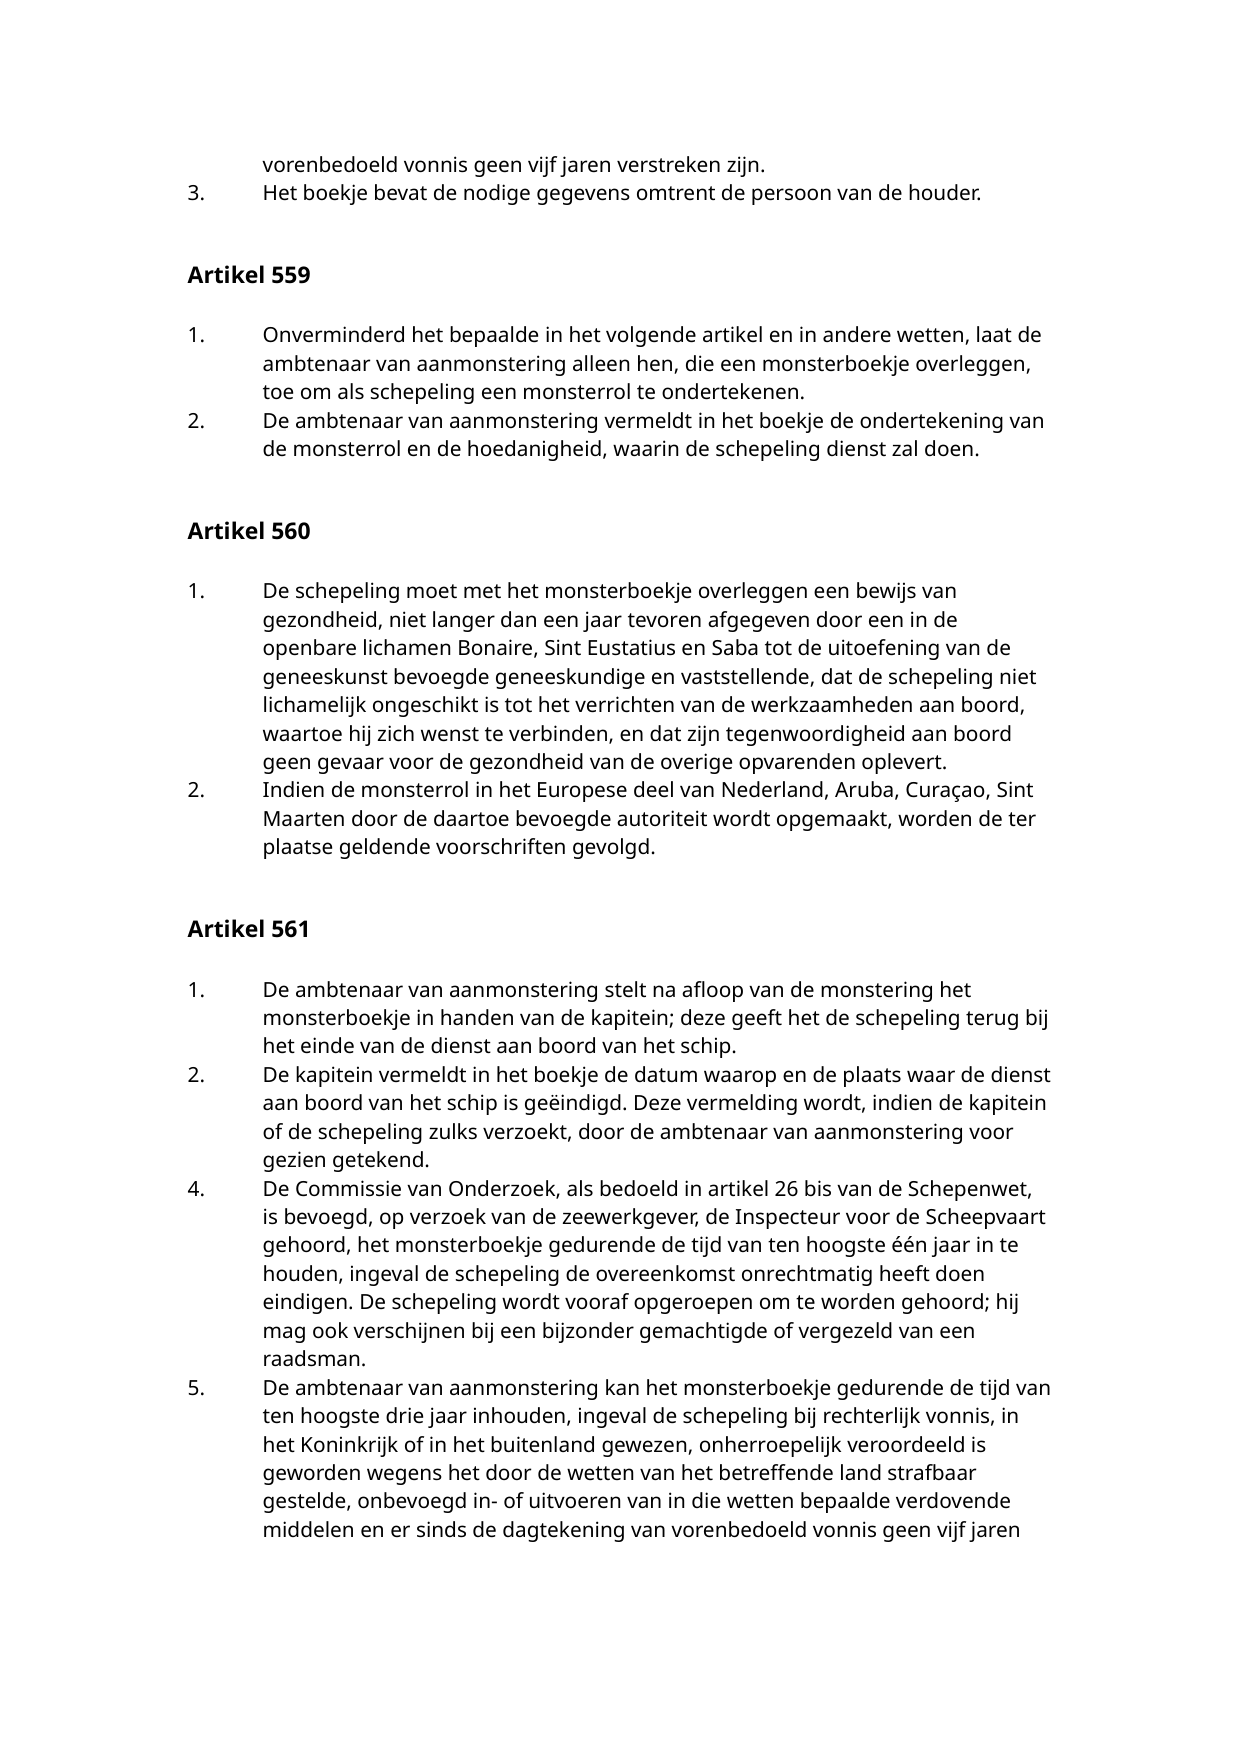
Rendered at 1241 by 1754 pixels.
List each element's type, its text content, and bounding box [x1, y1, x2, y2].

list De ambtenaar van aanmonstering vermeldt in het boekje de ondertekening van de monsterrol en de hoedanigheid, waarin de schepeling dienst zal doen. [187, 406, 1053, 463]
subtitle Artikel 561 [187, 913, 1053, 945]
list Onverminderd het bepaalde in het volgende artikel en in andere wetten, laat de ambtenaar van aanmonstering alleen hen, die een monsterboekje overleggen, toe om als schepeling een monsterrol te ondertekenen. [187, 321, 1053, 406]
list Indien de monsterrol in het Europese deel van Nederland, Aruba, Curaçao, Sint Maarten door de daartoe bevoegde autoriteit wordt opgemaakt, worden de ter plaatse geldende voorschriften gevolgd. [187, 776, 1053, 861]
list De Commissie van Onderzoek, als bedoeld in artikel 26 bis van de Schepenwet, is bevoegd, op verzoek van de zeewerkgever, de Inspecteur voor de Scheepvaart gehoord, het monsterboekje gedurende de tijd van ten hoogste één jaar in te houden, ingeval de schepeling de overeenkomst onrechtmatig heeft doen eindigen. De schepeling wordt vooraf opgeroepen om te worden gehoord; hij mag ook verschijnen bij een bijzonder gemachtigde of vergezeld van een raadsman. [187, 1174, 1053, 1373]
subtitle Artikel 560 [187, 515, 1053, 547]
list vorenbedoeld vonnis geen vijf jaren verstreken zijn. [187, 150, 1053, 178]
list De ambtenaar van aanmonstering stelt na afloop van de monstering het monsterboekje in handen van de kapitein; deze geeft het de schepeling terug bij het einde van de dienst aan boord van het schip. [187, 975, 1053, 1060]
list Het boekje bevat de nodige gegevens omtrent de persoon van de houder. [187, 178, 1053, 207]
list De schepeling moet met het monsterboekje overleggen een bewijs van gezondheid, niet langer dan een jaar tevoren afgegeven door een in de openbare lichamen Bonaire, Sint Eustatius en Saba tot de uitoefening van de geneeskunst bevoegde geneeskundige en vaststellende, dat de schepeling niet lichamelijk ongeschikt is tot het verrichten van de werkzaamheden aan boord, waartoe hij zich wenst te verbinden, en dat zijn tegenwoordigheid aan boord geen gevaar voor de gezondheid van de overige opvarenden oplevert. [187, 577, 1053, 776]
list De kapitein vermeldt in het boekje de datum waarop en de plaats waar de dienst aan boord van het schip is geëindigd. Deze vermelding wordt, indien de kapitein of de schepeling zulks verzoekt, door de ambtenaar van aanmonstering voor gezien getekend. [187, 1060, 1053, 1174]
subtitle Artikel 559 [187, 259, 1053, 291]
list De ambtenaar van aanmonstering kan het monsterboekje gedurende de tijd van ten hoogste drie jaar inhouden, ingeval de schepeling bij rechterlijk vonnis, in het Koninkrijk of in het buitenland gewezen, onherroepelijk veroordeeld is geworden wegens het door de wetten van het betreffende land strafbaar gestelde, onbevoegd in- of uitvoeren van in die wetten bepaalde verdovende middelen en er sinds de dagtekening van vorenbedoeld vonnis geen vijf jaren [187, 1373, 1053, 1543]
